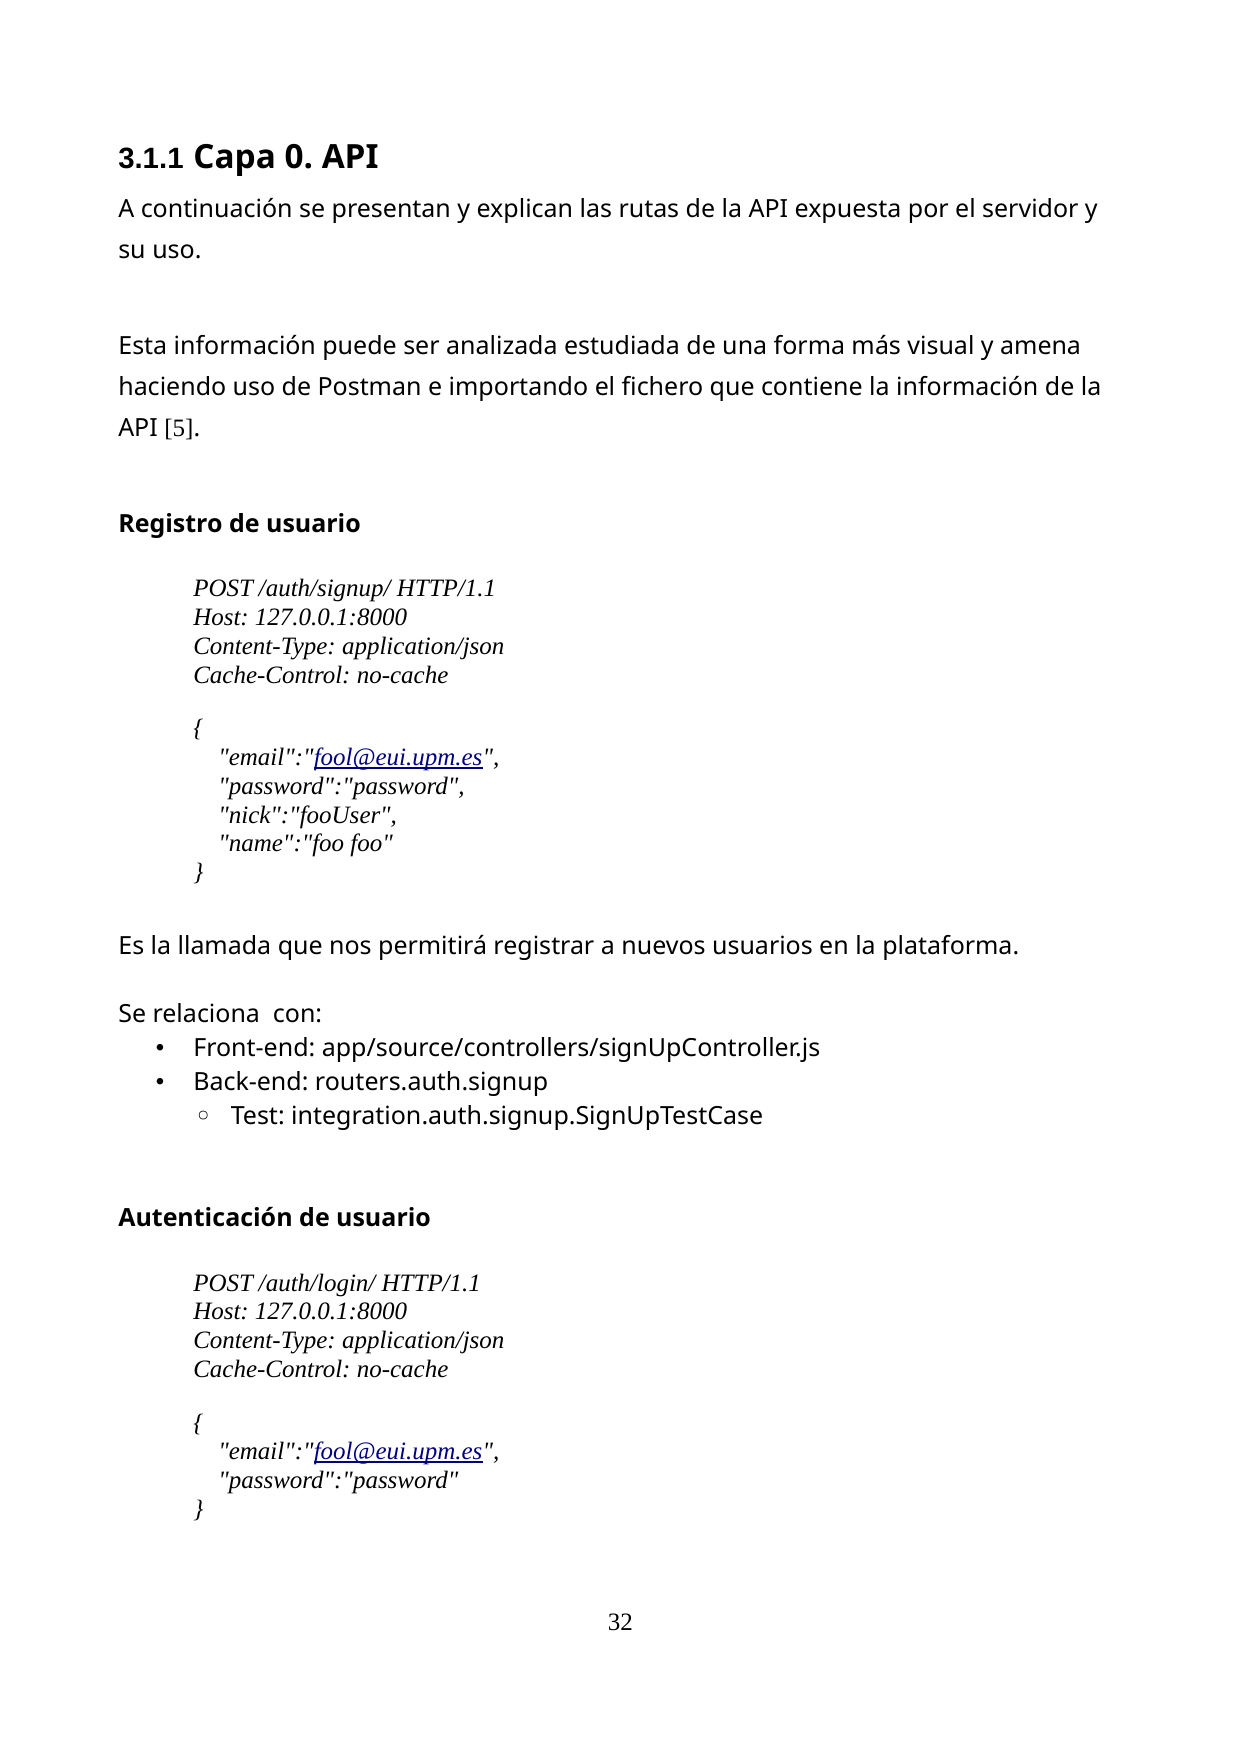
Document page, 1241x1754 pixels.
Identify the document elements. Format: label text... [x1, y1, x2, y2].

text Autenticación de usuario [118, 1200, 1122, 1234]
text POST /auth/login/ HTTP/1.1 Host: 127.0.0.1:8000 Content-Type: application/json Cache-Control: no-cache [193, 1268, 1122, 1383]
text { "email":"fool@eui.upm.es", "password":"password", "nick":"fooUser", "name":"foo foo" } [193, 713, 1019, 915]
text Es la llamada que nos permitirá registrar a nuevos usuarios en la plataforma. [118, 927, 1122, 961]
text Esta información puede ser analizada estudiada de una forma más visual y amena haciendo uso de Postman e importando el fichero que contiene la información de la API [5]. [118, 328, 1122, 443]
text { "email":"fool@eui.upm.es", "password":"password" } [193, 1408, 1122, 1551]
text Se relaciona con: [118, 995, 1122, 1029]
text Registro de usuario [118, 465, 1122, 540]
list Front-end: app/source/controllers/signUpController.js [156, 1029, 1122, 1063]
list Test: integration.auth.signup.SignUpTestCase [193, 1098, 1122, 1132]
text A continuación se presentan y explican las rutas de la API expuesta por el servidor y su uso. [118, 191, 1122, 306]
subtitle Capa 0. API [118, 133, 1122, 178]
list Back-end: routers.auth.signup [156, 1063, 1122, 1098]
text POST /auth/signup/ HTTP/1.1 Host: 127.0.0.1:8000 Content-Type: application/json Cache-Control: no-cache [193, 573, 1019, 688]
